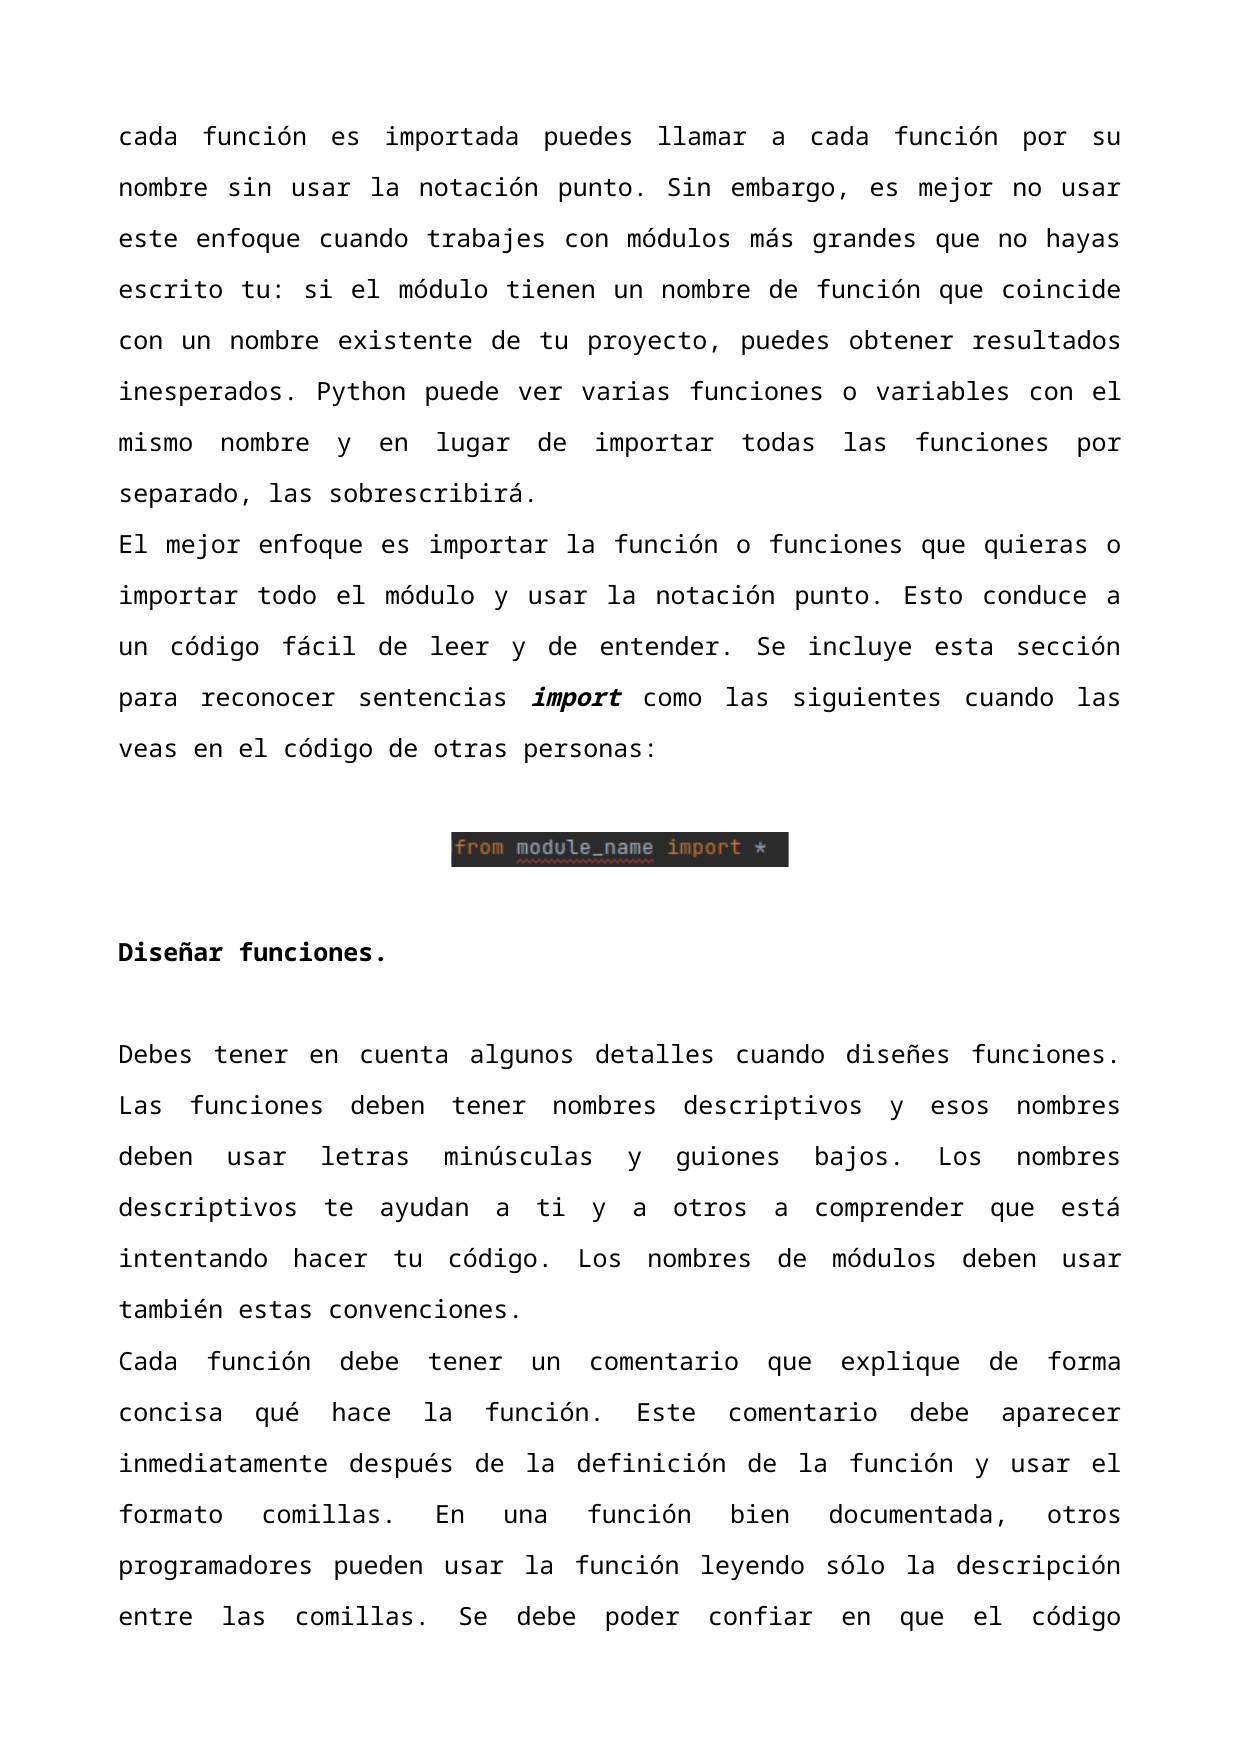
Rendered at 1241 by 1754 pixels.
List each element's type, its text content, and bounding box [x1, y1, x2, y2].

text Diseñar funciones. [118, 935, 1122, 969]
text Debes tener en cuenta algunos detalles cuando diseñes funciones. Las funciones deben tener nombres descriptivos y esos nombres deben usar letras minúsculas y guiones bajos. Los nombres descriptivos te ayudan a ti y a otros a comprender que está intentando hacer tu código. Los nombres de módulos deben usar también estas convenciones. [118, 1037, 1122, 1326]
picture [451, 832, 789, 867]
text Cada función debe tener un comentario que explique de forma concisa qué hace la función. Este comentario debe aparecer inmediatamente después de la definición de la función y usar el formato comillas. En una función bien documentada, otros programadores pueden usar la función leyendo sólo la descripción entre las comillas. Se debe poder confiar en que el código [118, 1343, 1122, 1632]
text El mejor enfoque es importar la función o funciones que quieras o importar todo el módulo y usar la notación punto. Esto conduce a un código fácil de leer y de entender. Se incluye esta sección para reconocer sentencias import como las siguientes cuando las veas en el código de otras personas: [118, 526, 1122, 765]
text cada función es importada puedes llamar a cada función por su nombre sin usar la notación punto. Sin embargo, es mejor no usar este enfoque cuando trabajes con módulos más grandes que no hayas escrito tu: si el módulo tienen un nombre de función que coincide con un nombre existente de tu proyecto, puedes obtener resultados inesperados. Python puede ver varias funciones o variables con el mismo nombre y en lugar de importar todas las funciones por separado, las sobrescribirá. [118, 118, 1122, 509]
